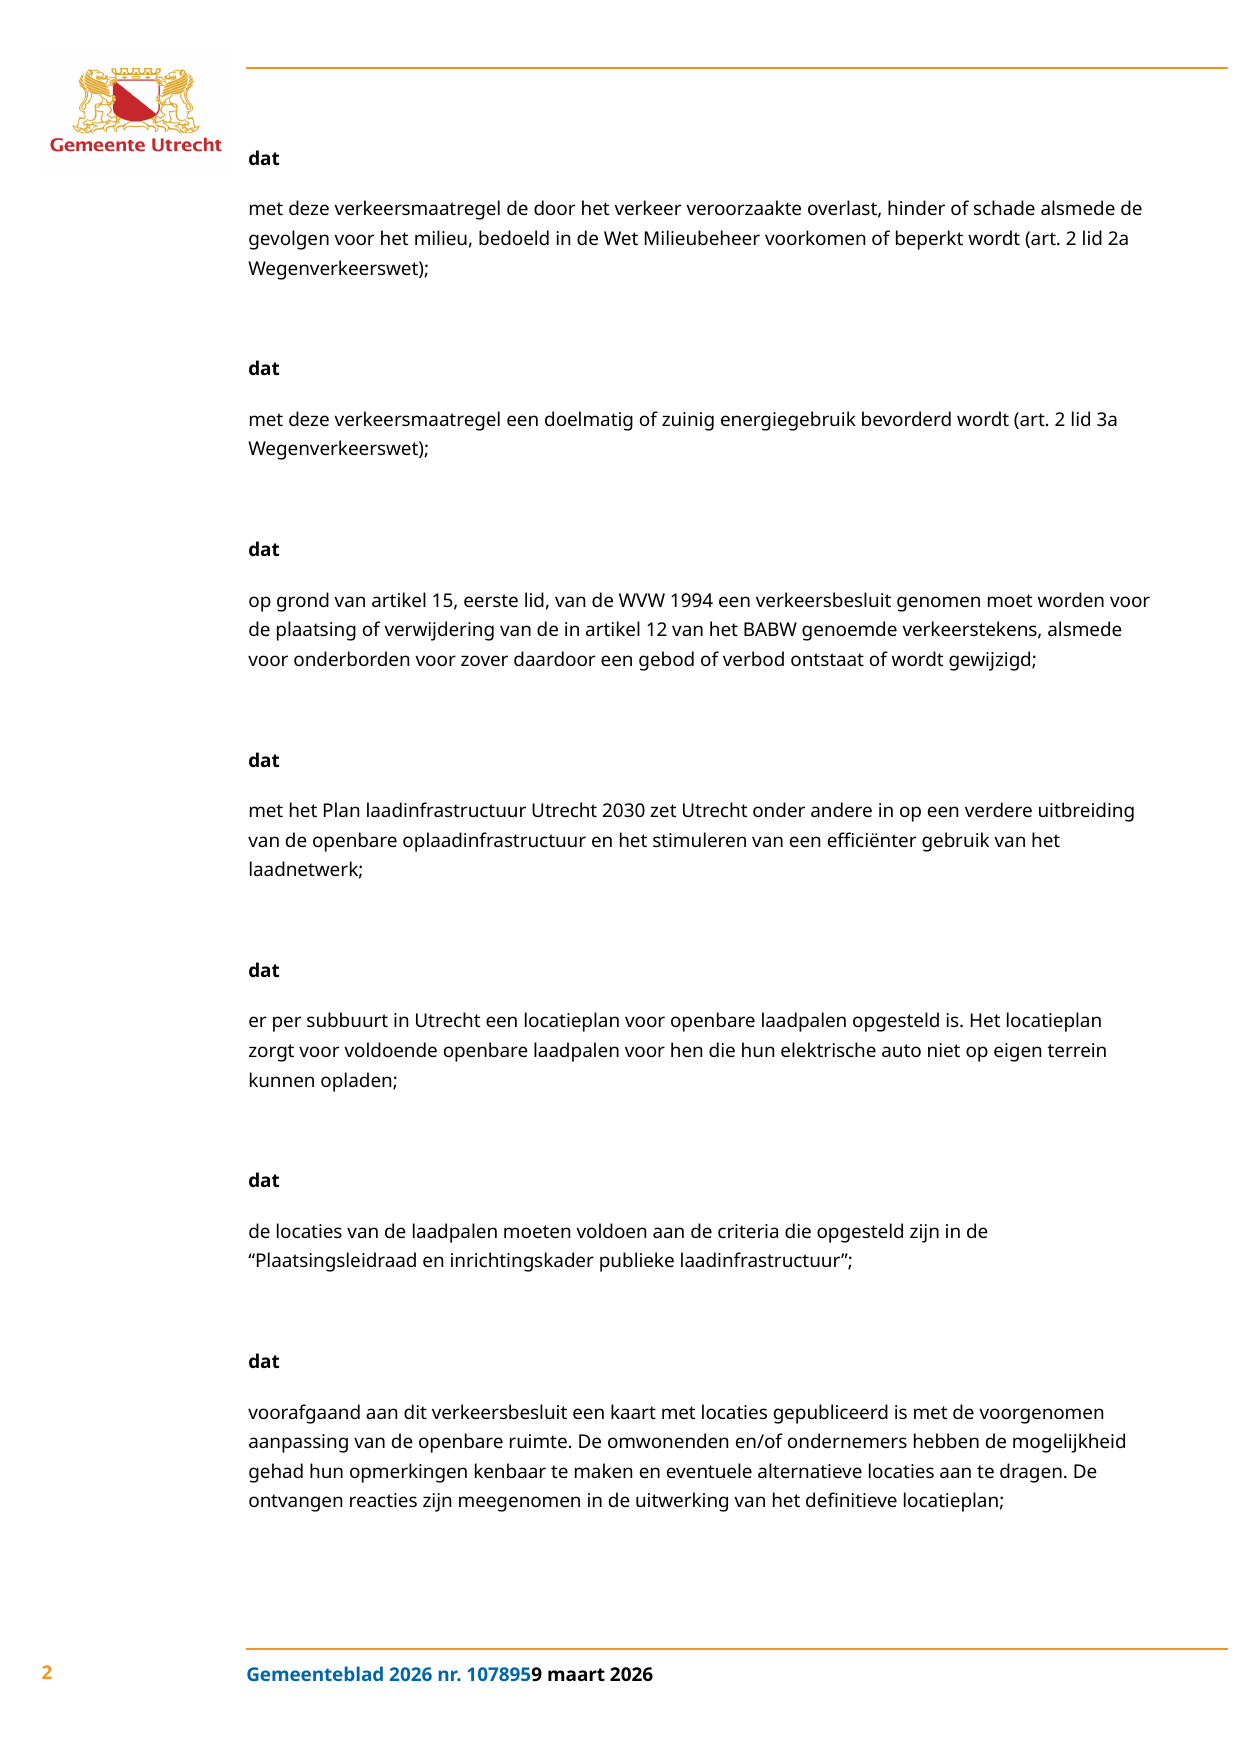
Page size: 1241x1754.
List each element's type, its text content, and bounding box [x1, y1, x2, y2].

text dat [248, 1168, 1152, 1193]
text dat [248, 536, 1152, 562]
text op grond van artikel 15, eerste lid, van de WVW 1994 een verkeersbesluit genomen moet worden voor de plaatsing of verwijdering van de in artikel 12 van het BABW genoemde verkeerstekens, alsmede voor onderborden voor zover daardoor een gebod of verbod ontstaat of wordt gewijzigd; [248, 587, 1152, 672]
picture [41, 47, 231, 172]
text de locaties van de laadpalen moeten voldoen aan de criteria die opgesteld zijn in de “Plaatsingsleidraad en inrichtingskader publieke laadinfrastructuur”; [248, 1218, 1152, 1273]
text voorafgaand aan dit verkeersbesluit een kaart met locaties gepubliceerd is met de voorgenomen aanpassing van de openbare ruimte. De omwonenden en/of ondernemers hebben de mogelijkheid gehad hun opmerkingen kenbaar te maken en eventuele alternatieve locaties aan te dragen. De ontvangen reacties zijn meegenomen in de uitwerking van het definitieve locatieplan; [248, 1399, 1152, 1513]
text met het Plan laadinfrastructuur Utrecht 2030 zet Utrecht onder andere in op een verdere uitbreiding van de openbare oplaadinfrastructuur en het stimuleren van een efficiënter gebruik van het laadnetwerk; [248, 797, 1152, 882]
text dat [248, 747, 1152, 773]
text dat [248, 1348, 1152, 1374]
text met deze verkeersmaatregel een doelmatig of zuinig energiegebruik bevorderd wordt (art. 2 lid 3a Wegenverkeerswet); [248, 406, 1152, 461]
text er per subbuurt in Utrecht een locatieplan voor openbare laadpalen opgesteld is. Het locatieplan zorgt voor voldoende openbare laadpalen voor hen die hun elektrische auto niet op eigen terrein kunnen opladen; [248, 1008, 1152, 1093]
text dat [248, 145, 1152, 171]
text met deze verkeersmaatregel de door het verkeer veroorzaakte overlast, hinder of schade alsmede de gevolgen voor het milieu, bedoeld in de Wet Milieubeheer voorkomen of beperkt wordt (art. 2 lid 2a Wegenverkeerswet); [248, 196, 1152, 281]
text dat [248, 957, 1152, 983]
text dat [248, 356, 1152, 381]
